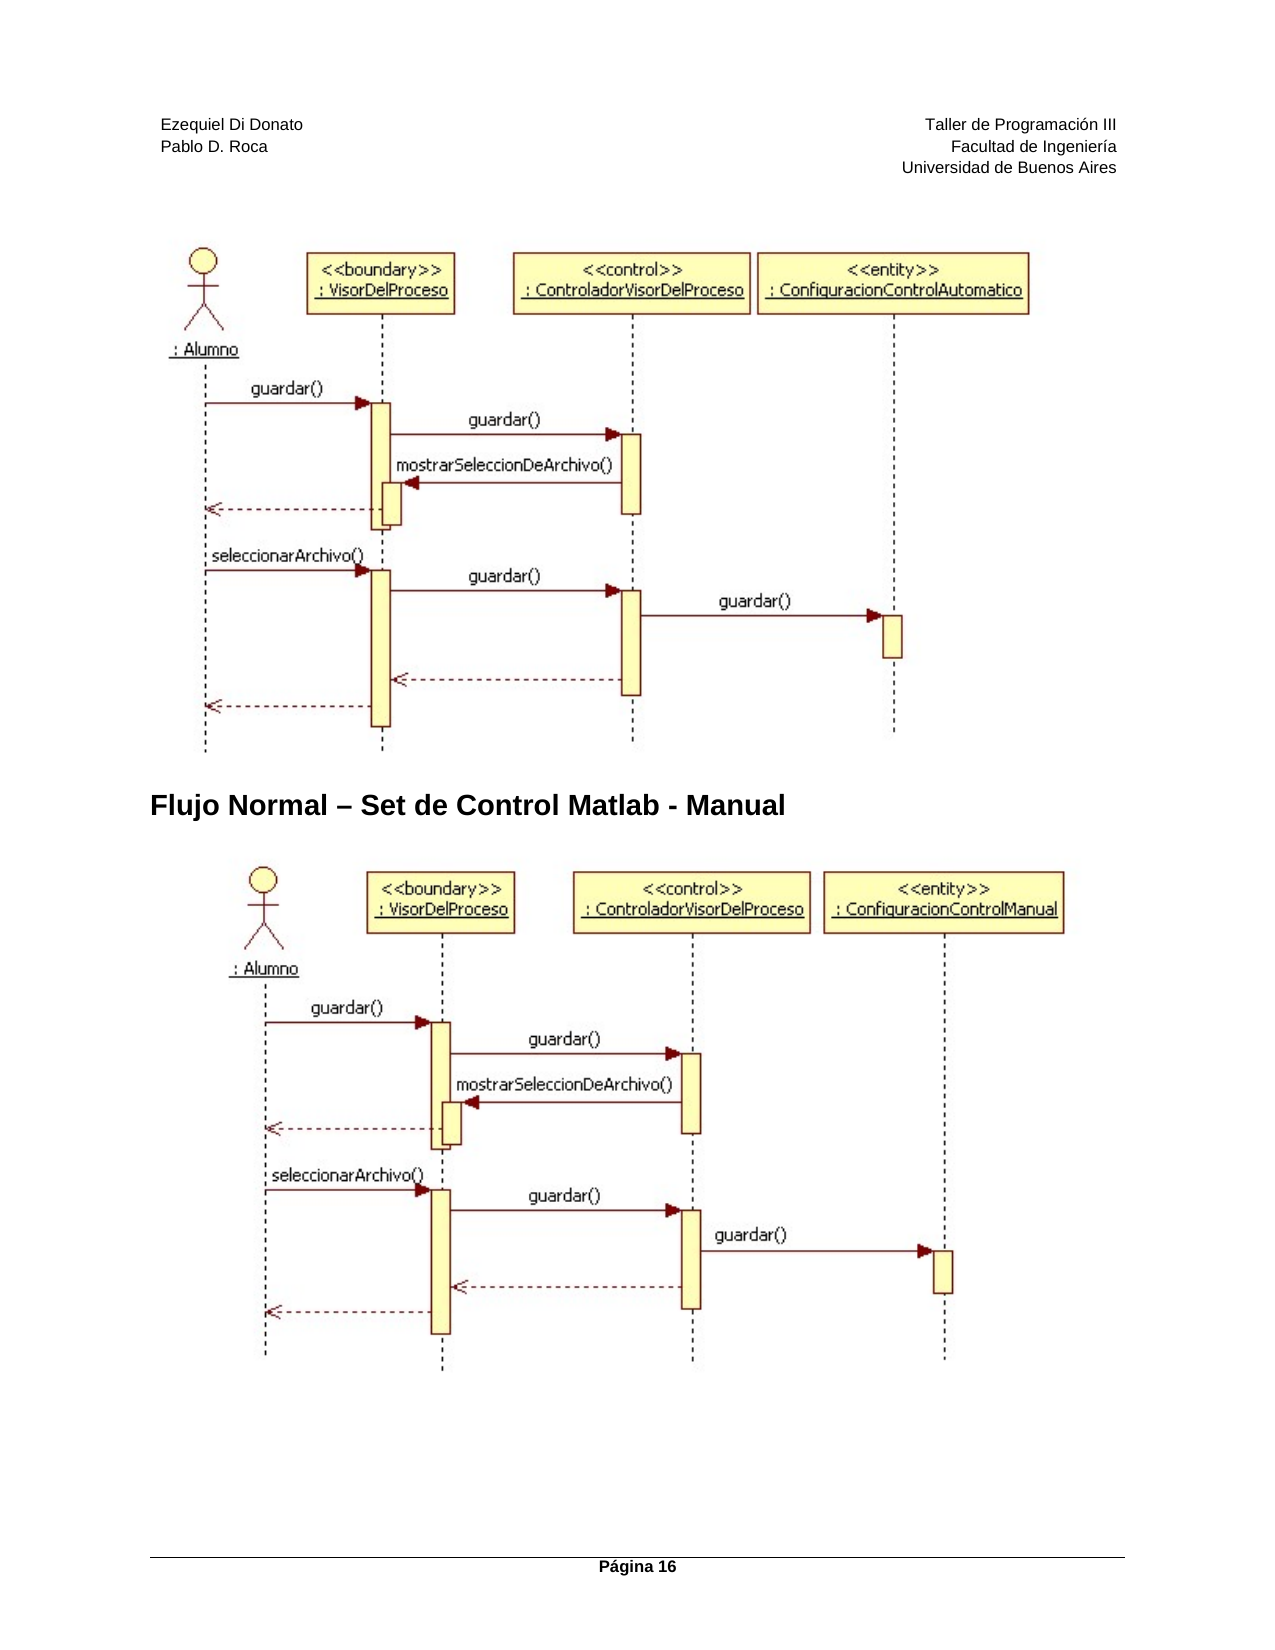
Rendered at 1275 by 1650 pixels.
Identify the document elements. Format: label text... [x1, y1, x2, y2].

subtitle Flujo Normal – Set de Control Matlab - Manual [150, 784, 1125, 821]
picture [179, 834, 1096, 1404]
picture [119, 215, 1061, 784]
